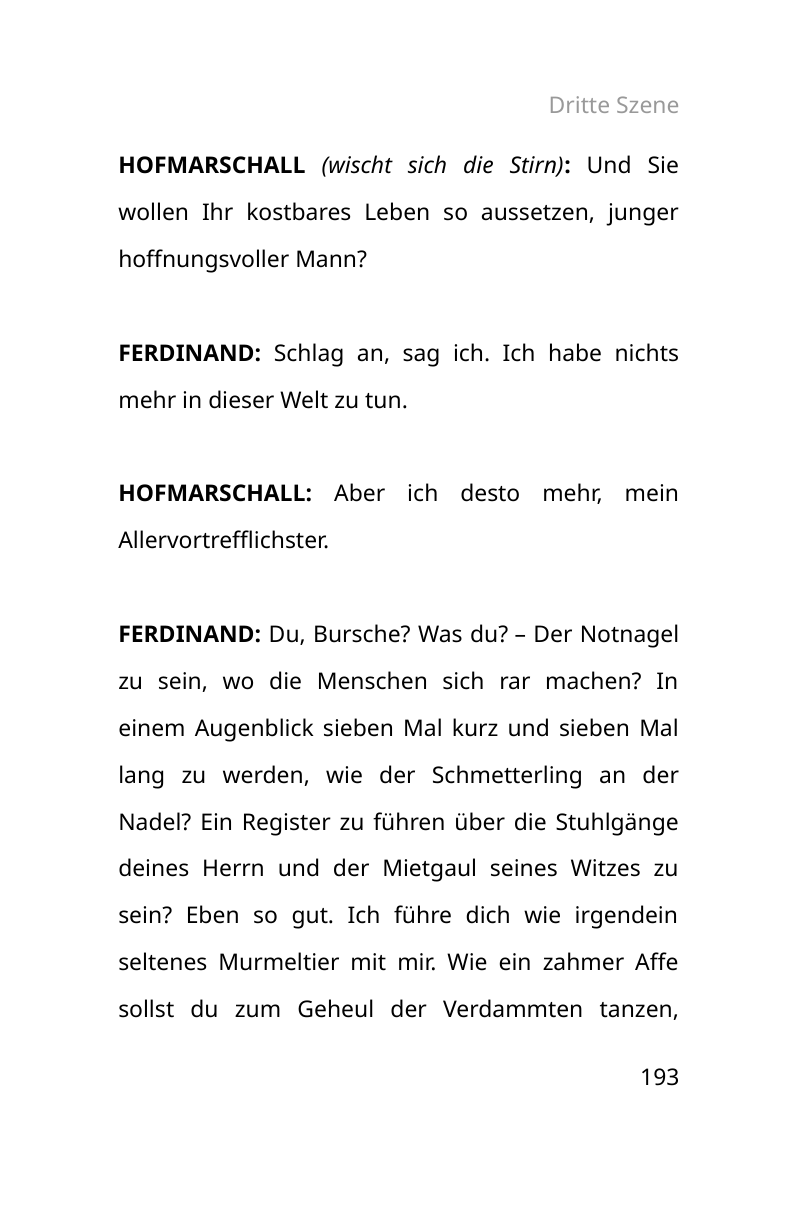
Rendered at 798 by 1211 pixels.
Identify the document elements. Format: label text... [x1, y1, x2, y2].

text FERDINAND: Du, Bursche? Was du? – Der Notnagel zu sein, wo die Menschen sich rar machen? In einem Augenblick sieben Mal kurz und sieben Mal lang zu werden, wie der Schmetterling an der Nadel? Ein Register zu führen über die Stuhlgänge deines Herrn und der Mietgaul seines Witzes zu sein? Eben so gut. Ich führe dich wie irgendein seltenes Murmeltier mit mir. Wie ein zahmer Affe sollst du zum Geheul der Verdammten tanzen, [118, 583, 679, 1024]
text HOFMARSCHALL (wischt sich die Stirn): Und Sie wollen Ihr kostbares Leben so aussetzen, junger hoffnungsvoller Mann? [118, 149, 679, 274]
text HOFMARSCHALL: Aber ich desto mehr, mein Allervortrefflichster. [118, 442, 679, 556]
text FERDINAND: Schlag an, sag ich. Ich habe nichts mehr in dieser Welt zu tun. [118, 302, 679, 415]
